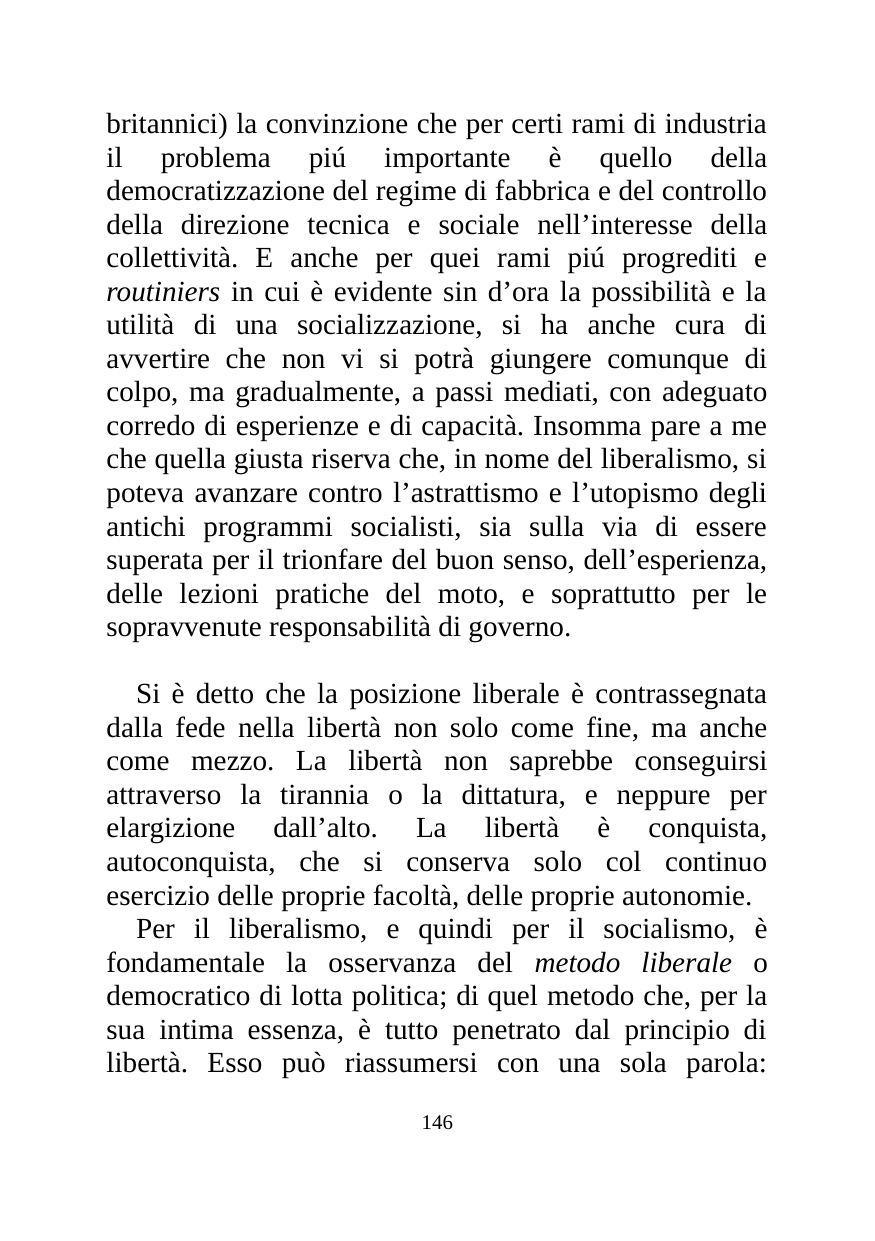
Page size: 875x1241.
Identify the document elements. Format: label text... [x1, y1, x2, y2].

text Per il liberalismo, e quindi per il socialismo, è fondamentale la osservanza del metodo liberale o democratico di lotta politica; di quel metodo che, per la sua intima essenza, è tutto penetrato dal principio di libertà. Esso può riassumersi con una sola parola: [106, 911, 768, 1079]
text Si è detto che la posizione liberale è contrassegnata dalla fede nella libertà non solo come fine, ma anche come mezzo. La libertà non saprebbe conseguirsi attraverso la tirannia o la dittatura, e neppure per elargizione dall’alto. La libertà è conquista, autoconquista, che si conserva solo col continuo esercizio delle proprie facoltà, delle proprie autonomie. [106, 676, 768, 911]
text britannici) la convinzione che per certi rami di industria il problema piú importante è quello della democratizzazione del regime di fabbrica e del controllo della direzione tecnica e sociale nell’interesse della collettività. E anche per quei rami piú progrediti e routiniers in cui è evidente sin d’ora la possibilità e la utilità di una socializzazione, si ha anche cura di avvertire che non vi si potrà giungere comunque di colpo, ma gradualmente, a passi mediati, con adeguato corredo di esperienze e di capacità. Insomma pare a me che quella giusta riserva che, in nome del liberalismo, si poteva avanzare contro l’astrattismo e l’utopismo degli antichi programmi socialisti, sia sulla via di essere superata per il trionfare del buon senso, dell’esperienza, delle lezioni pratiche del moto, e soprattutto per le sopravvenute responsabilità di governo. [106, 106, 768, 643]
